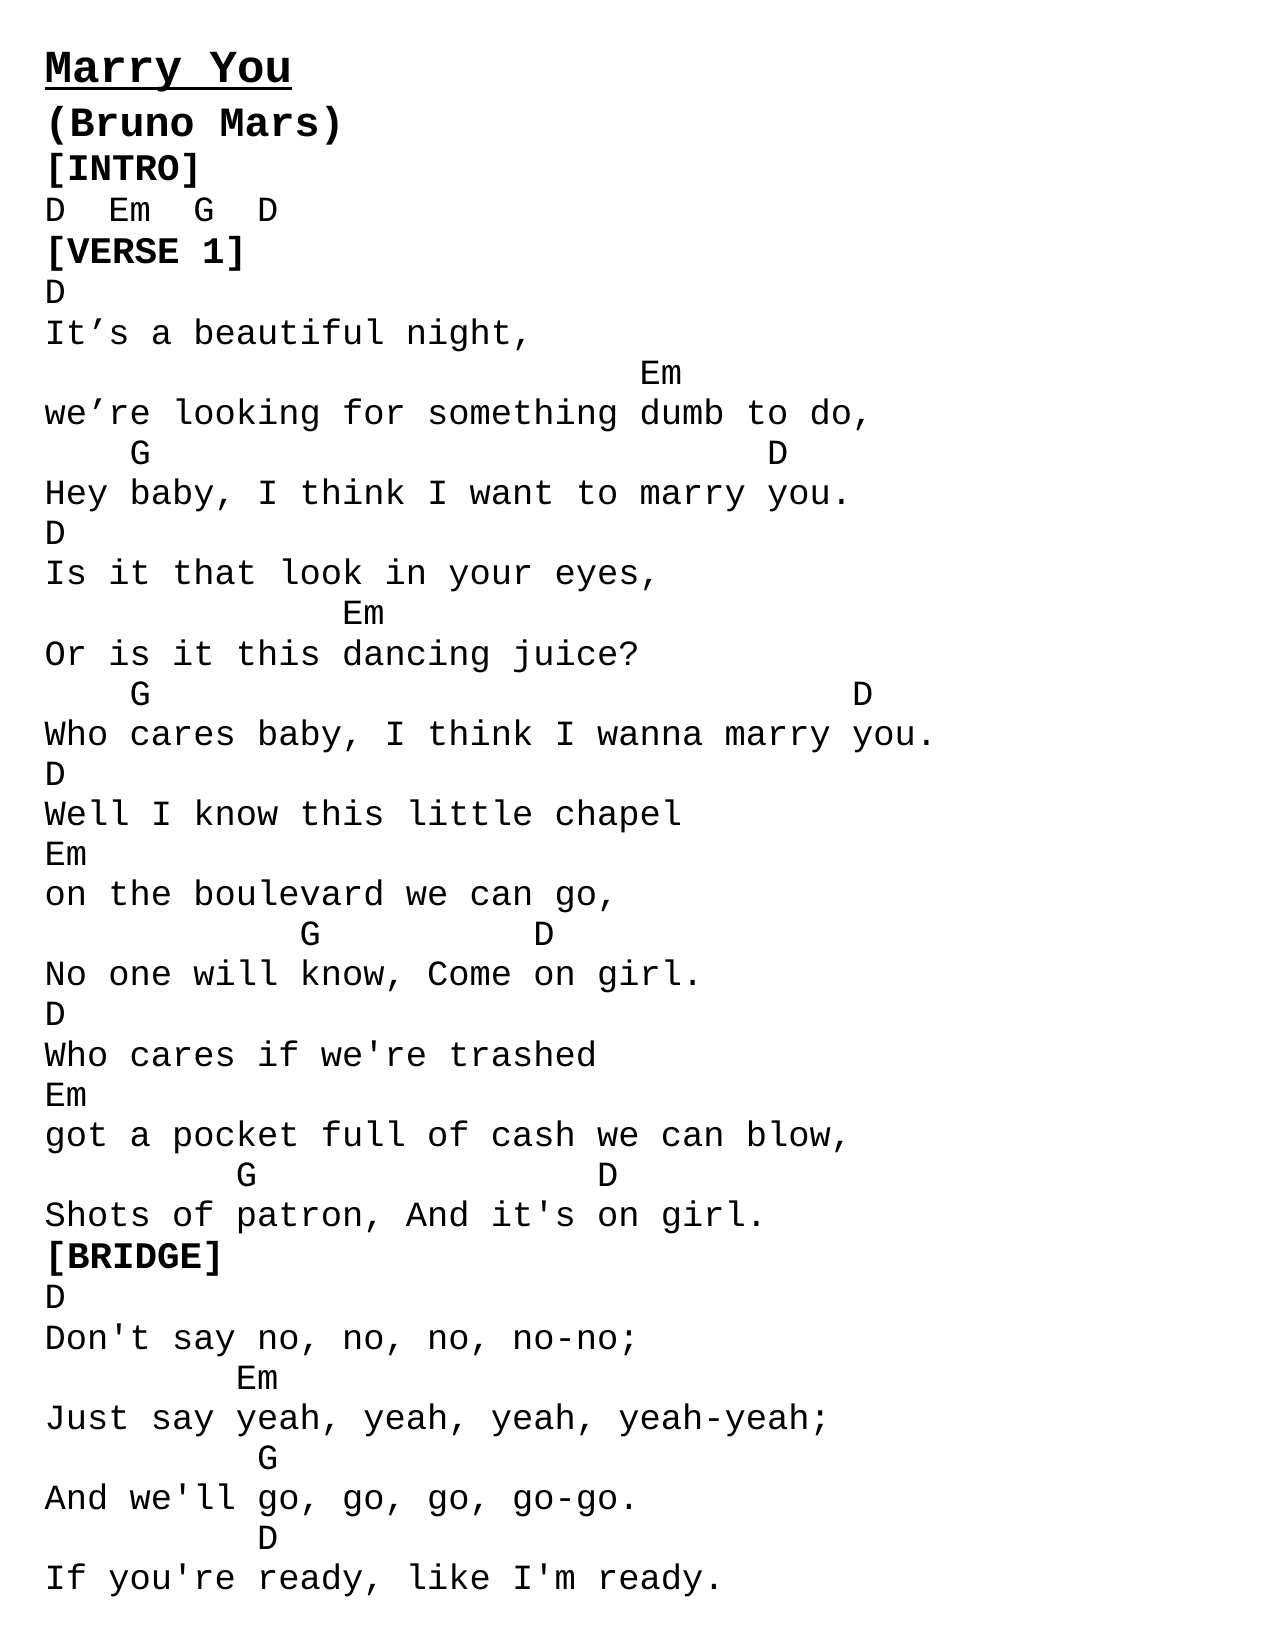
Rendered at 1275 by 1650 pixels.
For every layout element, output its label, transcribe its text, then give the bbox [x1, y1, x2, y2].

text Well I know this little chapel [44, 796, 1231, 836]
subtitle [VERSE 1] [44, 232, 1231, 274]
text Don't say no, no, no, no-no; [44, 1319, 1231, 1360]
subtitle Marry You [44, 44, 1231, 96]
text Or is it this dancing juice? [44, 635, 1231, 676]
text Em [44, 355, 1231, 395]
text Em [44, 836, 1231, 876]
subtitle [BRIDGE] [44, 1237, 1231, 1279]
text Em [44, 1360, 1231, 1400]
text G D [44, 916, 1231, 956]
text we’re looking for something dumb to do, [44, 395, 1231, 435]
text Em [44, 1077, 1231, 1117]
text G D [44, 676, 1231, 716]
text D [44, 996, 1231, 1036]
text If you're ready, like I'm ready. [44, 1560, 1231, 1600]
text Just say yeah, yeah, yeah, yeah-yeah; [44, 1400, 1231, 1440]
text It’s a beautiful night, [44, 314, 1231, 355]
text Who cares if we're trashed [44, 1036, 1231, 1077]
text got a pocket full of cash we can blow, [44, 1117, 1231, 1157]
text G D [44, 435, 1231, 475]
text G D [44, 1157, 1231, 1197]
text Shots of patron, And it's on girl. [44, 1197, 1231, 1237]
subtitle [INTRO] [44, 149, 1231, 192]
text D [44, 274, 1231, 314]
text D Em G D [44, 192, 1231, 232]
text Hey baby, I think I want to marry you. [44, 475, 1231, 515]
subtitle (Bruno Mars) [44, 102, 1231, 149]
text Is it that look in your eyes, [44, 555, 1231, 595]
text D [44, 756, 1231, 796]
text No one will know, Come on girl. [44, 956, 1231, 996]
text And we'll go, go, go, go-go. [44, 1480, 1231, 1520]
text D [44, 515, 1231, 555]
text Who cares baby, I think I wanna marry you. [44, 716, 1231, 756]
text D [44, 1279, 1231, 1319]
text on the boulevard we can go, [44, 876, 1231, 916]
text G [44, 1440, 1231, 1480]
text Em [44, 595, 1231, 635]
text D [44, 1520, 1231, 1560]
